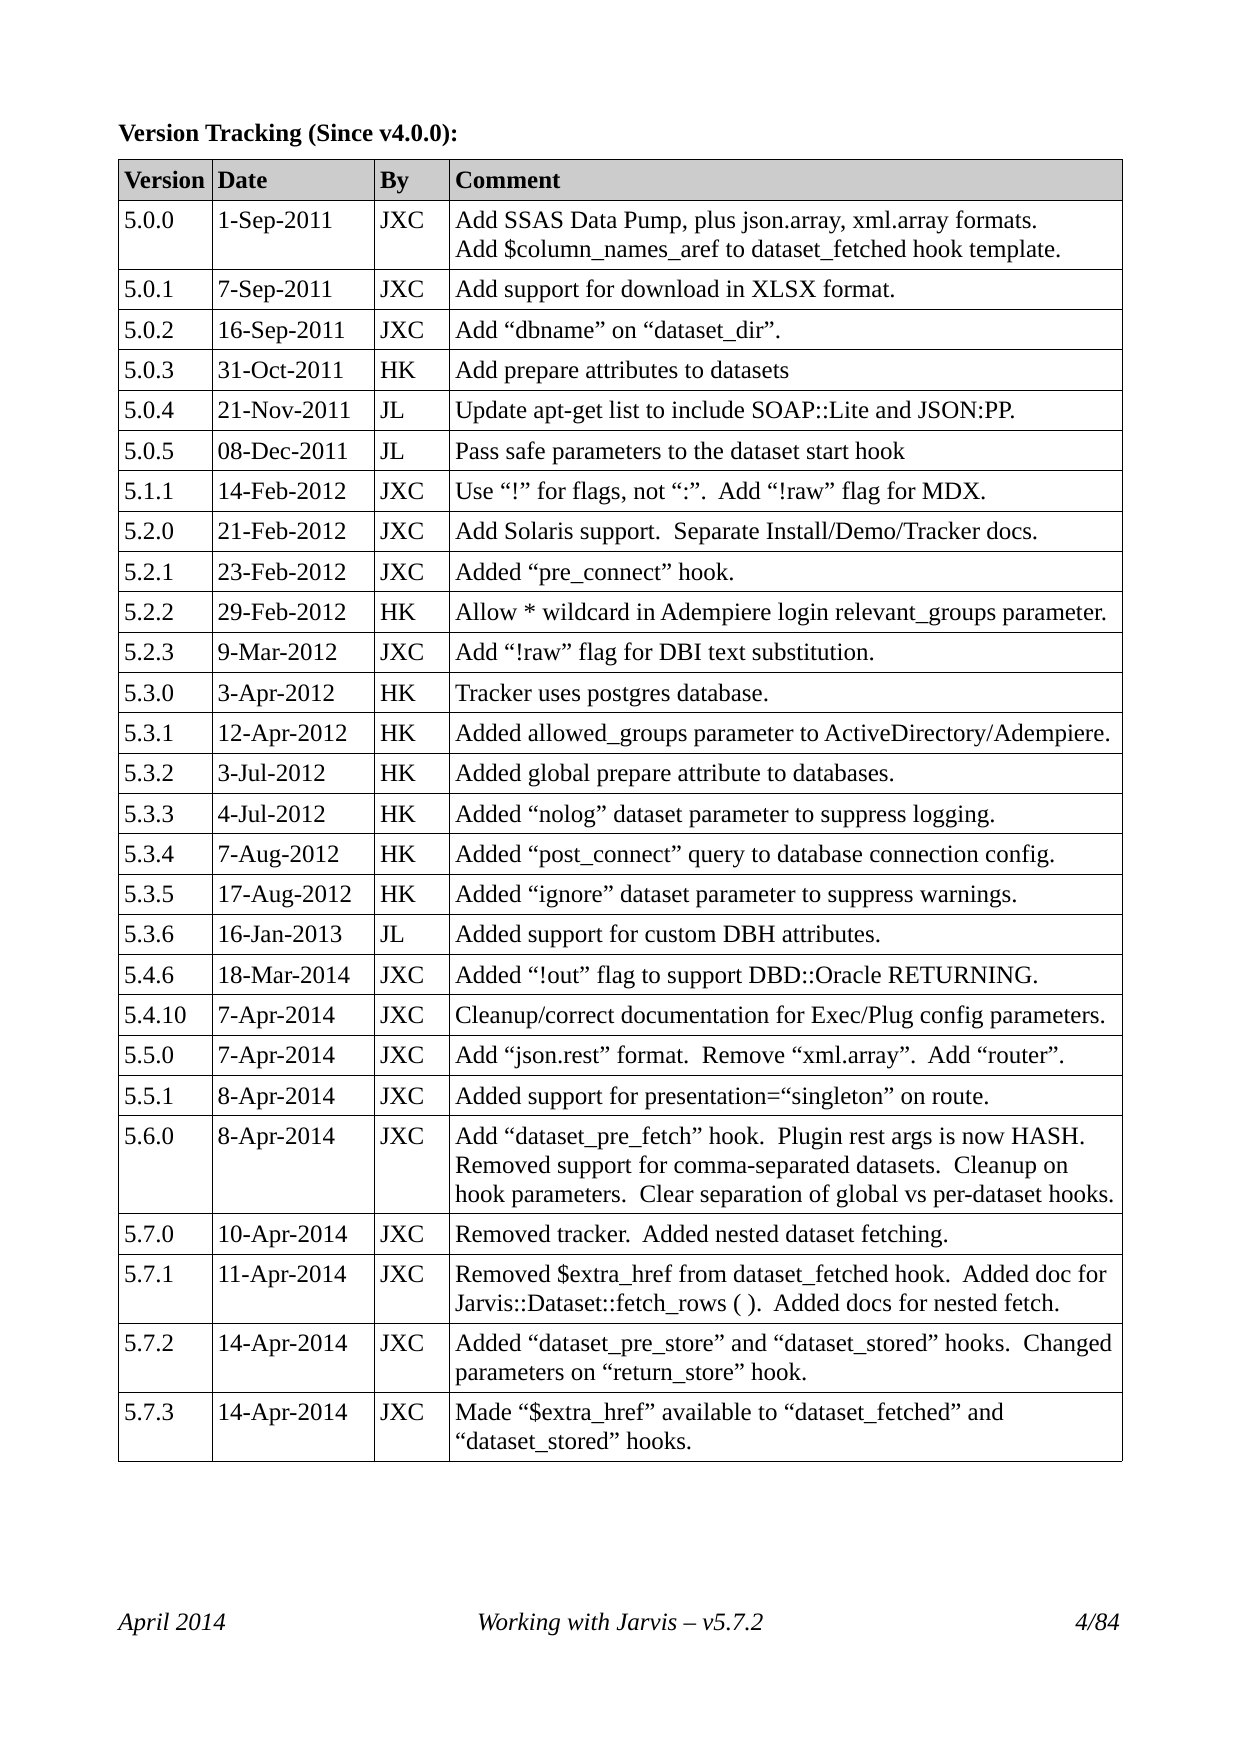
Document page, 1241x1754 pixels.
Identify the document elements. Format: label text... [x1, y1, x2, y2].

table_cell JXC [375, 1116, 449, 1213]
table_cell 7-Sep-2011 [213, 270, 374, 309]
table_cell Update apt-get list to include SOAP::Lite and JSON:PP. [450, 391, 1122, 430]
table_cell 21-Nov-2011 [213, 391, 374, 430]
table_cell JL [375, 391, 449, 430]
table_cell Cleanup/correct documentation for Exec/Plug config parameters. [450, 995, 1122, 1035]
table_cell 7-Aug-2012 [213, 834, 374, 873]
table_cell HK [375, 673, 449, 712]
table_cell Added “post_connect” query to database connection config. [450, 834, 1122, 873]
table_cell Made “$extra_href” available to “dataset_fetched” and “dataset_stored” hooks. [450, 1393, 1122, 1461]
table_cell 5.0.3 [119, 350, 212, 390]
table_cell Add “json.rest” format. Remove “xml.array”. Add “router”. [450, 1036, 1122, 1075]
table_cell JXC [375, 471, 449, 511]
table_cell 5.3.5 [119, 875, 212, 914]
table_cell 7-Apr-2014 [213, 995, 374, 1035]
table_cell Add support for download in XLSX format. [450, 270, 1122, 309]
table_header Date [213, 160, 374, 200]
table_cell 5.1.1 [119, 471, 212, 511]
table_cell 21-Feb-2012 [213, 512, 374, 551]
table_cell Added “dataset_pre_store” and “dataset_stored” hooks. Changed parameters on “return_store” hook. [450, 1324, 1122, 1392]
table_cell JXC [375, 995, 449, 1035]
table_cell 5.3.1 [119, 713, 212, 752]
table_cell Use “!” for flags, not “:”. Add “!raw” flag for MDX. [450, 471, 1122, 511]
table_cell HK [375, 592, 449, 632]
table_cell 7-Apr-2014 [213, 1036, 374, 1075]
table_cell 5.3.2 [119, 754, 212, 793]
table_cell 5.0.5 [119, 431, 212, 470]
table_cell 5.3.3 [119, 794, 212, 833]
table_cell JL [375, 915, 449, 954]
table_cell Tracker uses postgres database. [450, 673, 1122, 712]
table_cell JXC [375, 955, 449, 994]
table_cell 14-Apr-2014 [213, 1393, 374, 1461]
table_cell 5.7.0 [119, 1214, 212, 1253]
table_cell 23-Feb-2012 [213, 552, 374, 591]
table_cell 5.7.1 [119, 1255, 212, 1322]
table_cell JXC [375, 512, 449, 551]
table_cell JXC [375, 1036, 449, 1075]
table_cell HK [375, 350, 449, 390]
table_cell Removed $extra_href from dataset_fetched hook. Added doc for Jarvis::Dataset::fetch_rows ( ). Added docs for nested fetch. [450, 1255, 1122, 1322]
table_cell 5.2.3 [119, 633, 212, 672]
table_cell 5.5.1 [119, 1076, 212, 1115]
table_cell Allow * wildcard in Adempiere login relevant_groups parameter. [450, 592, 1122, 632]
table_cell 31-Oct-2011 [213, 350, 374, 390]
table_cell 14-Apr-2014 [213, 1324, 374, 1392]
table_cell 5.7.3 [119, 1393, 212, 1461]
table_cell 14-Feb-2012 [213, 471, 374, 511]
table_cell Add “dataset_pre_fetch” hook. Plugin rest args is now HASH. Removed support for comma-separated datasets. Cleanup on hook parameters. Clear separation of global vs per-dataset hooks. [450, 1116, 1122, 1213]
table_cell 8-Apr-2014 [213, 1076, 374, 1115]
table_header By [375, 160, 449, 200]
table_cell 5.0.1 [119, 270, 212, 309]
table_cell JXC [375, 633, 449, 672]
table_cell JXC [375, 1324, 449, 1392]
table_cell Pass safe parameters to the dataset start hook [450, 431, 1122, 470]
table_cell HK [375, 794, 449, 833]
text Version Tracking (Since v4.0.0): [118, 118, 1122, 147]
table_cell HK [375, 834, 449, 873]
table_cell 5.2.1 [119, 552, 212, 591]
table_cell Added “!out” flag to support DBD::Oracle RETURNING. [450, 955, 1122, 994]
table_cell Add prepare attributes to datasets [450, 350, 1122, 390]
table_cell 5.2.0 [119, 512, 212, 551]
table_cell 5.3.0 [119, 673, 212, 712]
table_cell 10-Apr-2014 [213, 1214, 374, 1253]
table_cell 5.0.0 [119, 201, 212, 269]
table_cell 5.3.6 [119, 915, 212, 954]
table_cell 3-Jul-2012 [213, 754, 374, 793]
table_cell 3-Apr-2012 [213, 673, 374, 712]
table_cell 8-Apr-2014 [213, 1116, 374, 1213]
table_cell Added support for presentation=“singleton” on route. [450, 1076, 1122, 1115]
table_cell 9-Mar-2012 [213, 633, 374, 672]
table_cell 5.3.4 [119, 834, 212, 873]
table_cell HK [375, 713, 449, 752]
table_cell Added “pre_connect” hook. [450, 552, 1122, 591]
table_cell 1-Sep-2011 [213, 201, 374, 269]
table_cell HK [375, 875, 449, 914]
table_cell 5.4.10 [119, 995, 212, 1035]
table_cell Add Solaris support. Separate Install/Demo/Tracker docs. [450, 512, 1122, 551]
table_cell 4-Jul-2012 [213, 794, 374, 833]
table_cell Added support for custom DBH attributes. [450, 915, 1122, 954]
table_cell Added global prepare attribute to databases. [450, 754, 1122, 793]
table_cell Add “!raw” flag for DBI text substitution. [450, 633, 1122, 672]
table_cell Added “nolog” dataset parameter to suppress logging. [450, 794, 1122, 833]
table_cell JXC [375, 1214, 449, 1253]
table_cell 5.2.2 [119, 592, 212, 632]
table_cell JL [375, 431, 449, 470]
table_cell HK [375, 754, 449, 793]
table_cell Add “dbname” on “dataset_dir”. [450, 310, 1122, 349]
table_cell 29-Feb-2012 [213, 592, 374, 632]
table_cell 12-Apr-2012 [213, 713, 374, 752]
table_cell 5.0.4 [119, 391, 212, 430]
table_cell 18-Mar-2014 [213, 955, 374, 994]
table_cell 08-Dec-2011 [213, 431, 374, 470]
table_cell 5.4.6 [119, 955, 212, 994]
table_header Version [119, 160, 212, 200]
table_cell 5.6.0 [119, 1116, 212, 1213]
table_cell Add SSAS Data Pump, plus json.array, xml.array formats. Add $column_names_aref to dataset_fetched hook template. [450, 201, 1122, 269]
table_cell JXC [375, 310, 449, 349]
table_cell JXC [375, 270, 449, 309]
table_cell 5.0.2 [119, 310, 212, 349]
table_cell 5.5.0 [119, 1036, 212, 1075]
table_cell Removed tracker. Added nested dataset fetching. [450, 1214, 1122, 1253]
table_cell 17-Aug-2012 [213, 875, 374, 914]
table_cell JXC [375, 552, 449, 591]
table_cell Added “ignore” dataset parameter to suppress warnings. [450, 875, 1122, 914]
table_cell 16-Sep-2011 [213, 310, 374, 349]
table_cell JXC [375, 1255, 449, 1322]
table_cell 16-Jan-2013 [213, 915, 374, 954]
table_cell JXC [375, 201, 449, 269]
table_cell JXC [375, 1076, 449, 1115]
table_cell Added allowed_groups parameter to ActiveDirectory/Adempiere. [450, 713, 1122, 752]
table_header Comment [450, 160, 1122, 200]
table_cell JXC [375, 1393, 449, 1461]
table_cell 5.7.2 [119, 1324, 212, 1392]
table_cell 11-Apr-2014 [213, 1255, 374, 1322]
